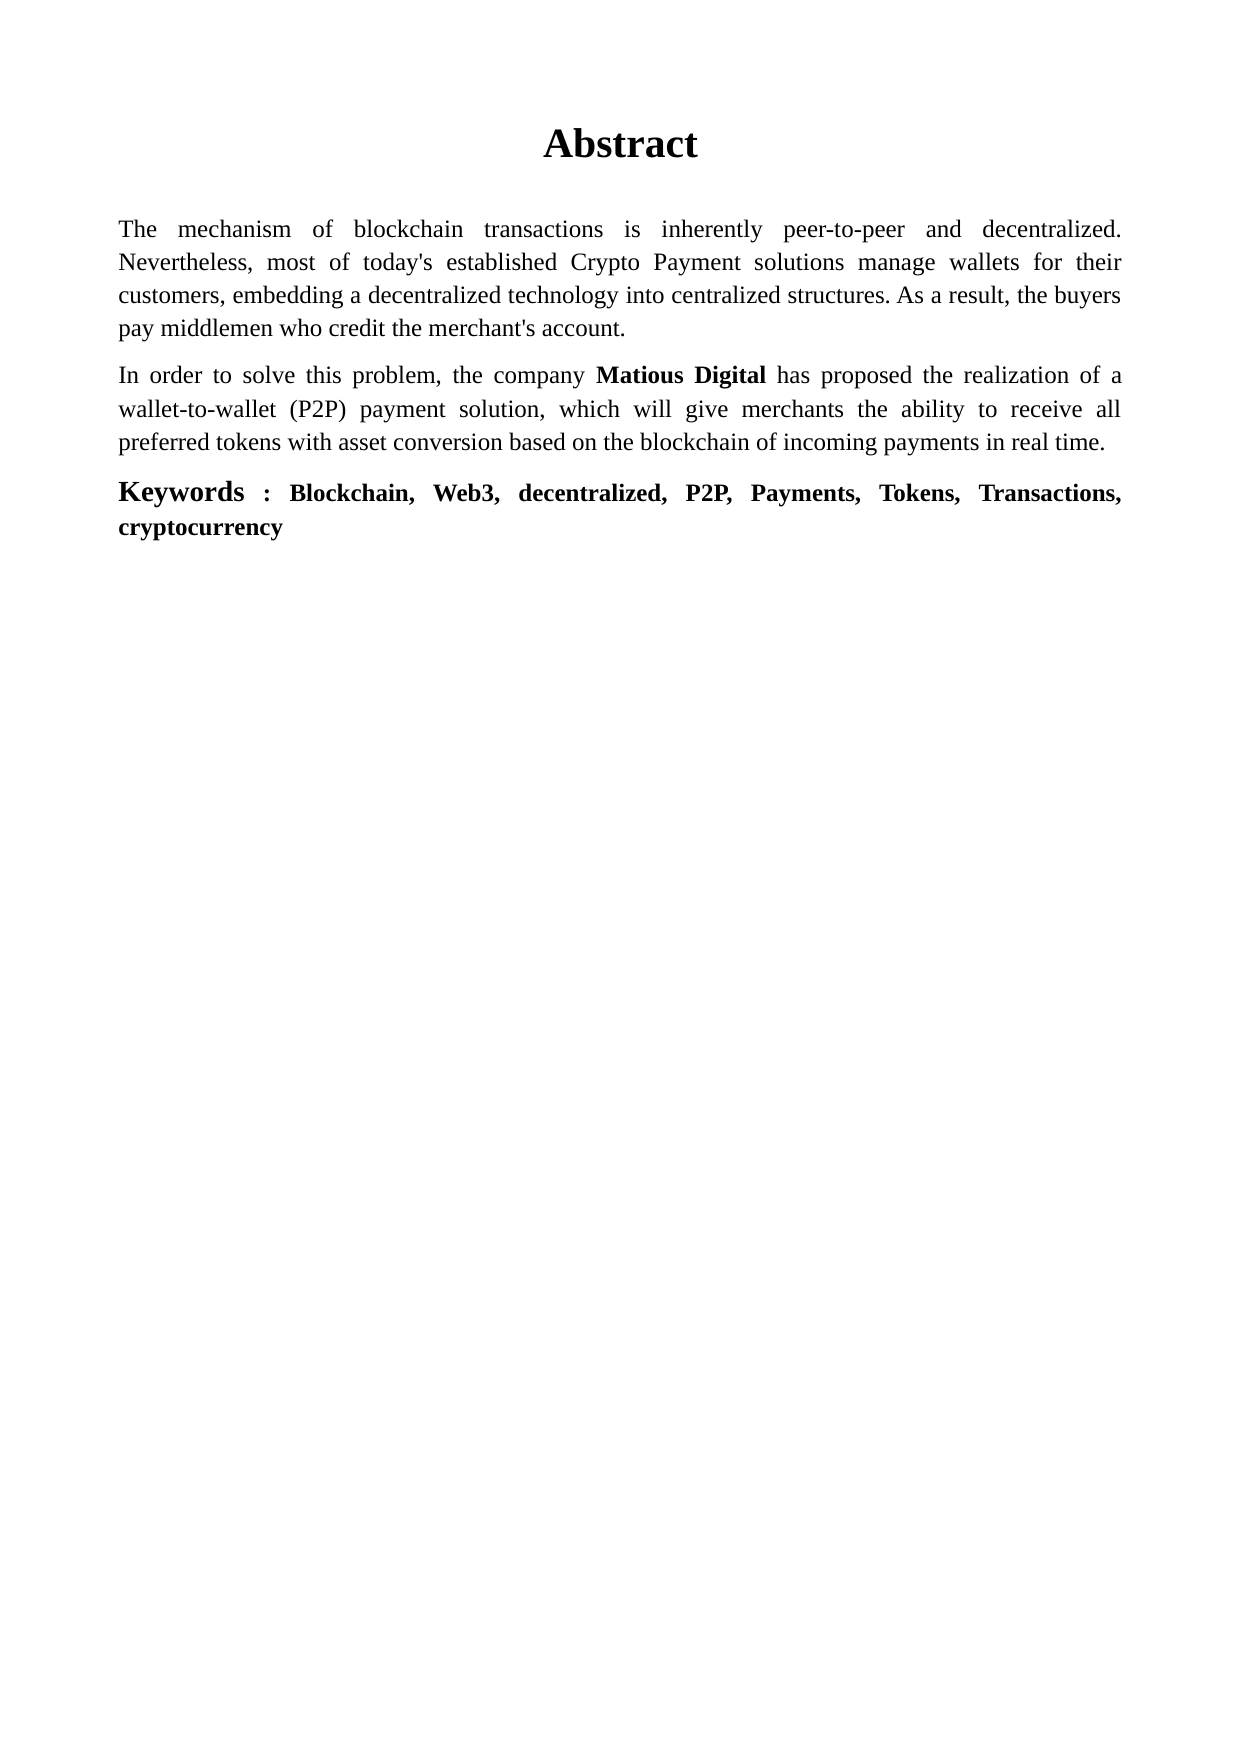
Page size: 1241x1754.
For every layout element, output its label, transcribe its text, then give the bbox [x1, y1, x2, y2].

text The mechanism of blockchain transactions is inherently peer-to-peer and decentralized. Nevertheless, most of today's established Crypto Payment solutions manage wallets for their customers, embedding a decentralized technology into centralized structures. As a result, the buyers pay middlemen who credit the merchant's account. [118, 214, 1122, 342]
text Abstract [118, 118, 1122, 166]
text Keywords : Blockchain, Web3, decentralized, P2P, Payments, Tokens, Transactions, cryptocurrency [118, 474, 1122, 541]
text In order to solve this problem, the company Matious Digital has proposed the realization of a wallet-to-wallet (P2P) payment solution, which will give merchants the ability to receive all preferred tokens with asset conversion based on the blockchain of incoming payments in real time. [118, 361, 1122, 455]
